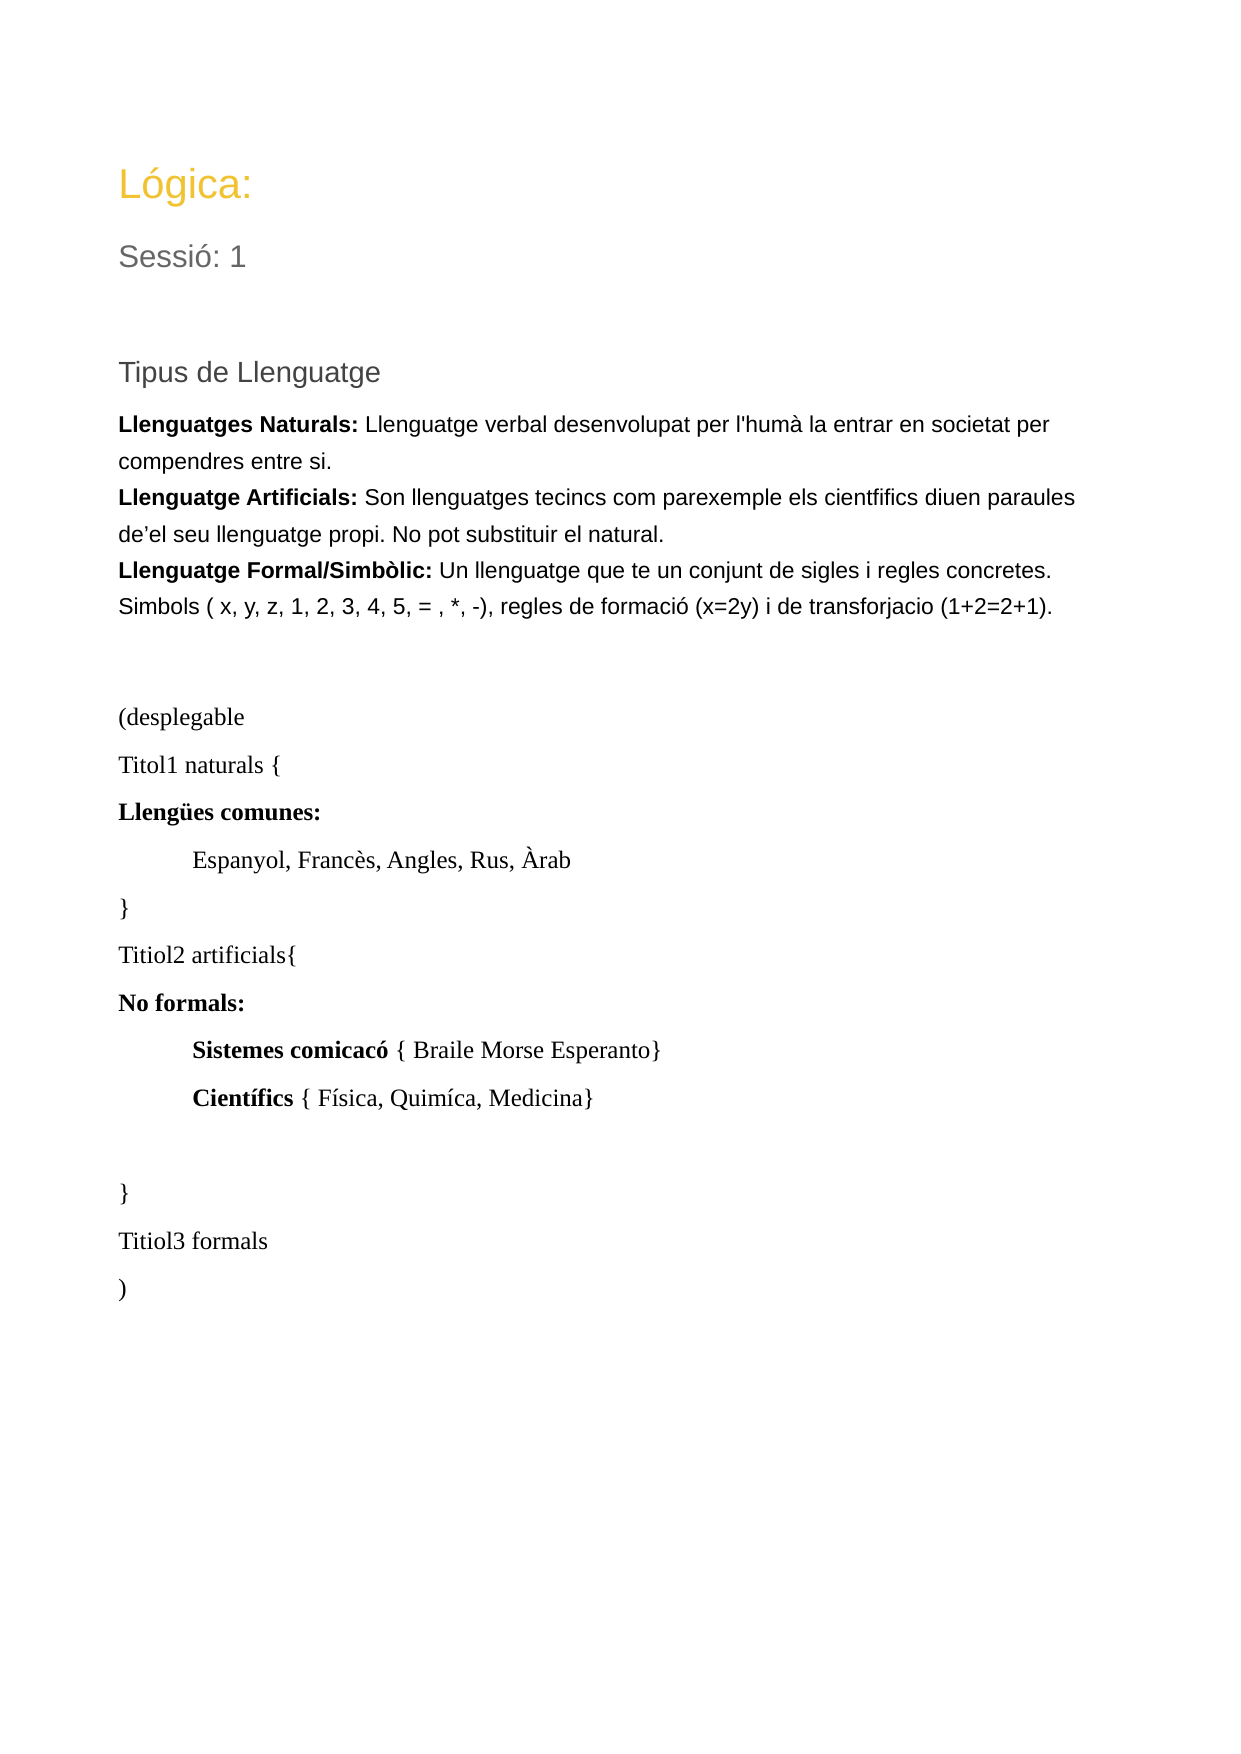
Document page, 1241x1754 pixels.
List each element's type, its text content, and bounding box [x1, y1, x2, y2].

text Llengües comunes: [118, 797, 1122, 826]
text Titiol2 artificials{ [118, 940, 1122, 969]
text } [118, 893, 1122, 921]
text (desplegable [118, 669, 1122, 731]
text Titol1 naturals { [118, 750, 1122, 779]
subtitle Tipus de Llenguatge [118, 354, 1122, 388]
text Llenguatge Artificials: Son llenguatges tecincs com parexemple els cientfifics diuen paraules de’el seu llenguatge propi. No pot substituir el natural. [118, 484, 1122, 547]
text Llenguatge Formal/Simbòlic: Un llenguatge que te un conjunt de sigles i regles concretes. Simbols ( x, y, z, 1, 2, 3, 4, 5, = , *, -), regles de formació (x=2y) i de transforjacio (1+2=2+1). [118, 557, 1122, 620]
subtitle Lógica: [118, 160, 1122, 208]
text Espanyol, Francès, Angles, Rus, Àrab [118, 845, 1122, 874]
text Científics { Física, Quimíca, Medicina} [118, 1083, 1122, 1112]
text Sessió: 1 [118, 238, 1122, 274]
text Titiol3 formals [118, 1226, 1122, 1255]
text } [118, 1178, 1122, 1207]
text Sistemes comicacó { Braile Morse Esperanto} [118, 1036, 1122, 1064]
text ) [118, 1273, 1122, 1302]
text Llenguatges Naturals: Llenguatge verbal desenvolupat per l'humà la entrar en societat per compendres entre si. [118, 409, 1122, 474]
text No formals: [118, 988, 1122, 1017]
